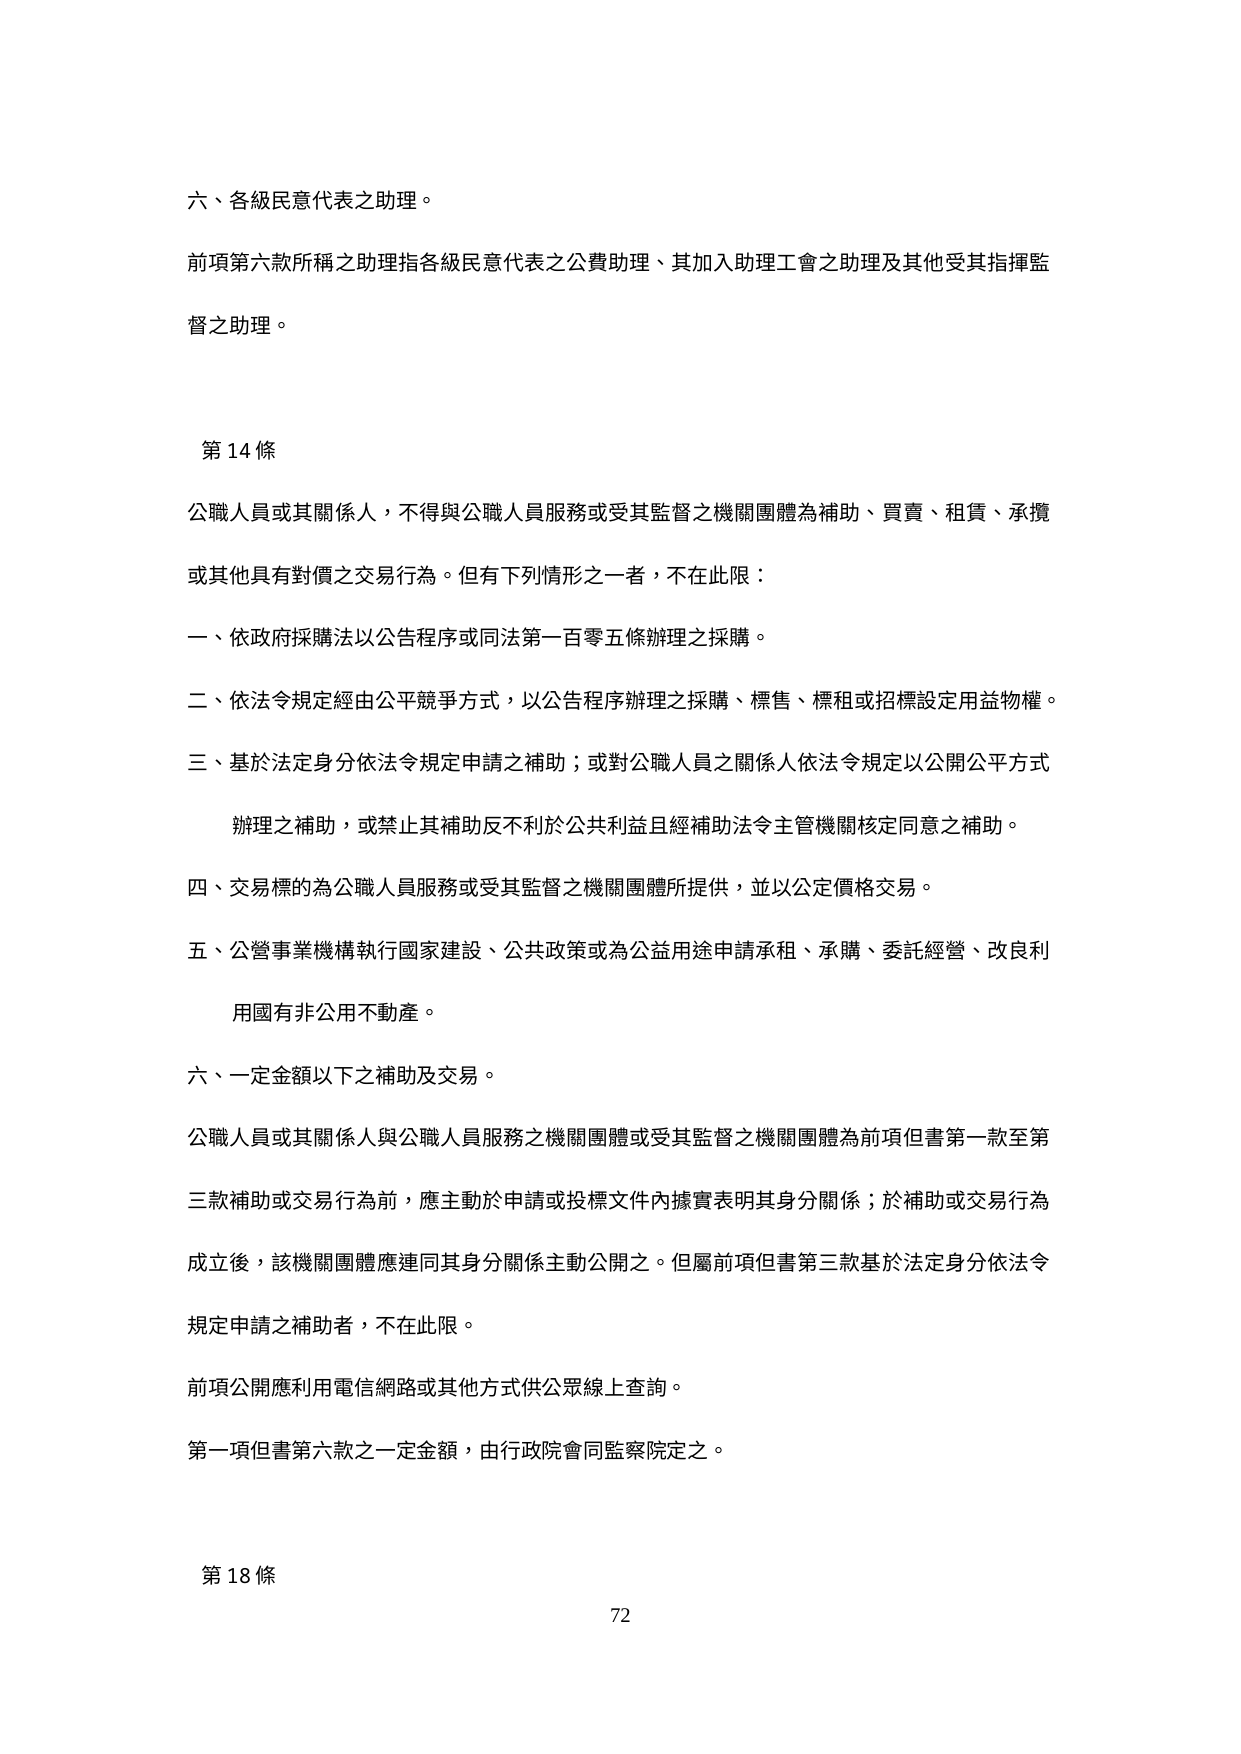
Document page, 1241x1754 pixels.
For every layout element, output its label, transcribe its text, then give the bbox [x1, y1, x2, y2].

text 二、依法令規定經由公平競爭方式，以公告程序辦理之採購、標售、標租或招標設定用益物權。 [187, 657, 1053, 720]
text 六、各級民意代表之助理。 [187, 157, 1053, 220]
text 前項公開應利用電信網路或其他方式供公眾線上查詢。 [187, 1345, 1053, 1407]
text 四、交易標的為公職人員服務或受其監督之機關團體所提供，並以公定價格交易。 [187, 845, 1053, 907]
text 第一項但書第六款之一定金額，由行政院會同監察院定之。 [187, 1407, 1053, 1470]
text 公職人員或其關係人，不得與公職人員服務或受其監督之機關團體為補助、買賣、租賃、承攬或其他具有對價之交易行為。但有下列情形之一者，不在此限： [187, 470, 1053, 595]
text 前項第六款所稱之助理指各級民意代表之公費助理、其加入助理工會之助理及其他受其指揮監督之助理。 [187, 220, 1053, 345]
text 一、依政府採購法以公告程序或同法第一百零五條辦理之採購。 [187, 595, 1053, 657]
text 三、基於法定身分依法令規定申請之補助；或對公職人員之關係人依法令規定以公開公平方式辦理之補助，或禁止其補助反不利於公共利益且經補助法令主管機關核定同意之補助。 [187, 720, 1053, 845]
text 六、一定金額以下之補助及交易。 [187, 1032, 1053, 1095]
text 公職人員或其關係人與公職人員服務之機關團體或受其監督之機關團體為前項但書第一款至第三款補助或交易行為前，應主動於申請或投標文件內據實表明其身分關係；於補助或交易行為成立後，該機關團體應連同其身分關係主動公開之。但屬前項但書第三款基於法定身分依法令規定申請之補助者，不在此限。 [187, 1095, 1053, 1345]
text 五、公營事業機構執行國家建設、公共政策或為公益用途申請承租、承購、委託經營、改良利用國有非公用不動產。 [187, 907, 1053, 1032]
text 第18條 [114, 1532, 1146, 1595]
text 第14條 [114, 407, 1146, 470]
